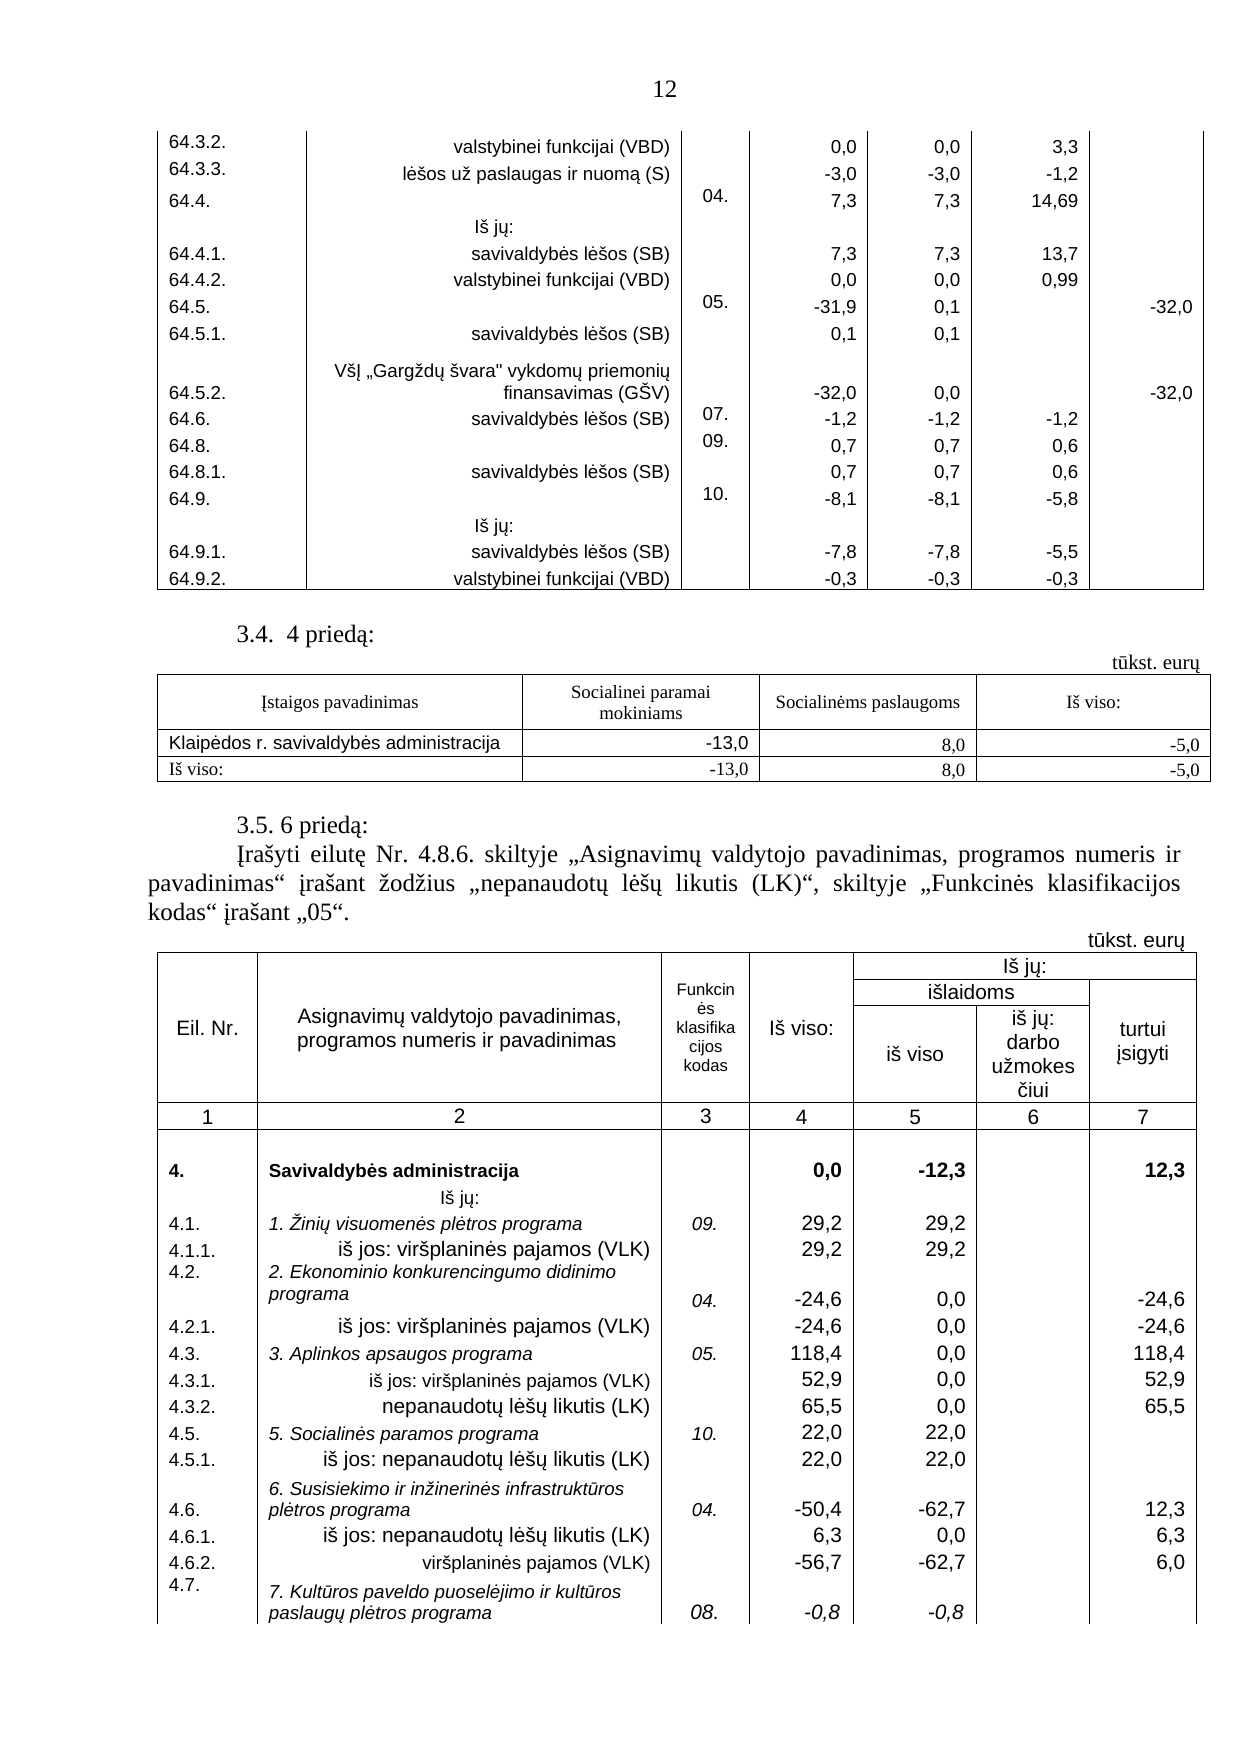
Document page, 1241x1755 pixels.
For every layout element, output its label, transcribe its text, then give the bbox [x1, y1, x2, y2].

table_cell -7,8 [750, 536, 867, 563]
table_cell [1090, 456, 1203, 483]
table_cell išlaidoms [854, 980, 1089, 1005]
table_cell lėšos už paslaugas ir nuomą (S) [307, 158, 681, 184]
table_cell -32,0 [1090, 291, 1203, 317]
table_cell [307, 185, 681, 211]
table_cell [307, 291, 681, 317]
table_cell [1090, 430, 1203, 456]
table_cell 0,0 [750, 1155, 853, 1182]
table_cell 0,0 [854, 1338, 976, 1364]
table_cell 118,4 [750, 1338, 853, 1364]
table_cell [750, 1182, 853, 1208]
table_cell 64.9.1. [158, 536, 306, 563]
table_cell 4.1. [158, 1208, 257, 1235]
table_cell 0,0 [854, 1311, 976, 1338]
table_cell -0,3 [750, 563, 867, 589]
table_cell -50,4 [750, 1471, 853, 1521]
table_cell 2. Ekonominio konkurencingumo didinimo programa [258, 1261, 661, 1311]
table_cell [1090, 483, 1203, 509]
table_cell [662, 1182, 749, 1208]
table_cell [1090, 1235, 1196, 1261]
table_cell -62,7 [854, 1471, 976, 1521]
table_cell [1090, 1444, 1196, 1471]
table_cell [972, 344, 1089, 403]
table_cell -5,8 [972, 483, 1089, 509]
table_cell 29,2 [854, 1208, 976, 1235]
table_cell 64.9. [158, 483, 306, 509]
table_cell 04. [662, 1261, 749, 1311]
table_cell -0,8 [750, 1574, 853, 1624]
table_cell 64.3.3. [158, 158, 306, 184]
table_cell 6,3 [1090, 1521, 1196, 1547]
table_cell -1,2 [972, 158, 1089, 184]
table_cell nepanaudotų lėšų likutis (LK) [258, 1391, 661, 1417]
table_cell -5,0 [977, 757, 1210, 781]
table_cell [977, 1130, 1089, 1155]
table_cell [977, 1364, 1089, 1391]
table_cell [158, 510, 306, 536]
table_cell [977, 1574, 1089, 1624]
table_cell [682, 131, 749, 158]
table_cell Funkcinės klasifikacijos kodas [662, 953, 749, 1102]
table_cell 4.2. [158, 1261, 257, 1311]
table_cell -13,0 [523, 757, 759, 781]
table_cell 0,7 [868, 430, 971, 456]
table_cell [158, 1130, 257, 1155]
table_cell [1090, 211, 1203, 238]
table_cell -1,2 [972, 403, 1089, 430]
table_cell [750, 510, 867, 536]
table_cell 0,7 [750, 456, 867, 483]
table_cell [662, 1155, 749, 1182]
table_cell valstybinei funkcijai (VBD) [307, 264, 681, 291]
table_cell -32,0 [750, 344, 867, 403]
table_cell [977, 1471, 1089, 1521]
table_cell Savivaldybės administracija [258, 1155, 661, 1182]
table_cell [682, 344, 749, 403]
table_header [662, 925, 749, 952]
table_cell 08. [662, 1574, 749, 1624]
table_cell Iš jų: [307, 211, 681, 238]
table_cell 3,3 [972, 131, 1089, 158]
table_cell 07. [682, 403, 749, 430]
table_cell [682, 264, 749, 291]
table_cell 4.3.2. [158, 1391, 257, 1417]
table_cell 3 [662, 1103, 749, 1128]
table_cell 0,0 [750, 264, 867, 291]
table_cell 4.5. [158, 1418, 257, 1444]
table_cell 0,6 [972, 430, 1089, 456]
table_cell 5. Socialinės paramos programa [258, 1418, 661, 1444]
table_cell -31,9 [750, 291, 867, 317]
table_cell [977, 1338, 1089, 1364]
table_cell [1090, 264, 1203, 291]
table_cell 64.5.1. [158, 317, 306, 344]
table_cell 0,0 [854, 1261, 976, 1311]
table_cell [977, 1311, 1089, 1338]
table_cell -12,3 [854, 1155, 976, 1182]
table_cell Socialinei paramai mokiniams [523, 675, 759, 729]
table_cell [662, 1311, 749, 1338]
table_cell [854, 1182, 976, 1208]
table_cell 29,2 [750, 1235, 853, 1261]
table_cell iš jos: viršplaninės pajamos (VLK) [258, 1364, 661, 1391]
table_cell -5,5 [972, 536, 1089, 563]
table_cell [977, 1208, 1089, 1235]
table_cell [682, 563, 749, 589]
table_cell -3,0 [868, 158, 971, 184]
table_cell 3. Aplinkos apsaugos programa [258, 1338, 661, 1364]
table_cell 64.4. [158, 185, 306, 211]
table_cell 13,7 [972, 238, 1089, 264]
table_cell -32,0 [1090, 344, 1203, 403]
table_cell [1090, 185, 1203, 211]
table_cell [158, 1182, 257, 1208]
table_header [522, 648, 759, 674]
table_cell [977, 1235, 1089, 1261]
table_cell 0,0 [854, 1391, 976, 1417]
table_cell 4 [750, 1103, 853, 1128]
table_cell savivaldybės lėšos (SB) [307, 238, 681, 264]
table_cell 64.4.1. [158, 238, 306, 264]
table_cell 1. Žinių visuomenės plėtros programa [258, 1208, 661, 1235]
table_cell -24,6 [1090, 1311, 1196, 1338]
table_cell -24,6 [750, 1311, 853, 1338]
table_cell 64.9.2. [158, 563, 306, 589]
table_cell [750, 211, 867, 238]
table_cell Asignavimų valdytojo pavadinimas, programos numeris ir pavadinimas [258, 953, 661, 1102]
table_cell savivaldybės lėšos (SB) [307, 536, 681, 563]
table_cell [682, 536, 749, 563]
table_cell 29,2 [750, 1208, 853, 1235]
table_cell [1090, 238, 1203, 264]
table_cell [868, 211, 971, 238]
table_cell [307, 483, 681, 509]
table_cell [1090, 563, 1203, 589]
table_cell [682, 158, 749, 184]
table_cell [1090, 158, 1203, 184]
table_cell 4.6.2. [158, 1547, 257, 1574]
table_cell 6,3 [750, 1521, 853, 1547]
table_cell Eil. Nr. [158, 953, 257, 1102]
table_cell [972, 510, 1089, 536]
table_cell [972, 291, 1089, 317]
table_cell [972, 211, 1089, 238]
table_cell 65,5 [1090, 1391, 1196, 1417]
table_cell 05. [662, 1338, 749, 1364]
table_cell [977, 1261, 1089, 1311]
table_cell 7 [1090, 1103, 1196, 1128]
table_cell [977, 1444, 1089, 1471]
table_cell [972, 317, 1089, 344]
table_header [258, 925, 662, 952]
table_cell 7. Kultūros paveldo puoselėjimo ir kultūros paslaugų plėtros programa [258, 1574, 661, 1624]
table_header [853, 925, 977, 952]
table_cell [662, 1364, 749, 1391]
table_cell 0,7 [868, 456, 971, 483]
table_cell 52,9 [1090, 1364, 1196, 1391]
table_cell Įstaigos pavadinimas [158, 675, 522, 729]
table_cell 4. [158, 1155, 257, 1182]
table_cell -24,6 [1090, 1261, 1196, 1311]
table_cell -62,7 [854, 1547, 976, 1574]
table_cell 6,0 [1090, 1547, 1196, 1574]
table_cell [682, 211, 749, 238]
table_cell iš jų: darbo užmokesčiui [977, 1006, 1089, 1102]
table_cell Iš jų: [258, 1182, 661, 1208]
table_header [158, 925, 257, 952]
table_cell 22,0 [854, 1444, 976, 1471]
table_cell [1090, 536, 1203, 563]
table_cell 0,0 [868, 264, 971, 291]
table_cell 64.8.1. [158, 456, 306, 483]
table_cell [854, 1130, 976, 1155]
table_cell 04. [662, 1471, 749, 1521]
table_cell 0,6 [972, 456, 1089, 483]
table_cell 10. [662, 1418, 749, 1444]
table_cell 0,0 [854, 1364, 976, 1391]
table_cell -8,1 [868, 483, 971, 509]
table_cell -7,8 [868, 536, 971, 563]
table_cell 0,1 [750, 317, 867, 344]
text 3.4. 4 priedą: [148, 619, 1181, 648]
table_header [750, 925, 853, 952]
text 3.5. 6 priedą: [148, 810, 1181, 839]
table_cell [682, 238, 749, 264]
table_cell [662, 1235, 749, 1261]
table_cell 5 [854, 1103, 976, 1128]
table_cell -24,6 [750, 1261, 853, 1311]
table_cell 118,4 [1090, 1338, 1196, 1364]
table_cell 64.5. [158, 291, 306, 317]
table_cell 0,0 [868, 344, 971, 403]
table_cell 05. [682, 291, 749, 317]
table_cell [662, 1444, 749, 1471]
text Įrašyti eilutę Nr. 4.8.6. skiltyje „Asignavimų valdytojo pavadinimas, programos numeris ir pavadinimas“ įrašant žodžius „nepanaudotų lėšų likutis (LK)“, skiltyje „Funkcinės klasifikacijos kodas“ įrašant „05“. [148, 839, 1181, 925]
table_cell 2 [258, 1103, 661, 1128]
table_cell -5,0 [977, 730, 1210, 756]
table_cell -0,3 [972, 563, 1089, 589]
table_cell [662, 1521, 749, 1547]
table_cell 14,69 [972, 185, 1089, 211]
table_cell 12,3 [1090, 1155, 1196, 1182]
table_cell 4.3.1. [158, 1364, 257, 1391]
table_cell Iš viso: [977, 675, 1210, 729]
table_cell [1090, 1418, 1196, 1444]
table_cell [977, 1391, 1089, 1417]
table_cell 64.6. [158, 403, 306, 430]
table_cell Iš viso: [750, 953, 853, 1102]
table_cell 8,0 [760, 757, 976, 781]
table_cell 64.5.2. [158, 344, 306, 403]
table_cell iš jos: nepanaudotų lėšų likutis (LK) [258, 1521, 661, 1547]
table_cell 64.4.2. [158, 264, 306, 291]
table_cell [1090, 1574, 1196, 1624]
table_cell 64.3.2. [158, 131, 306, 158]
table_cell 0,1 [868, 317, 971, 344]
table_cell [258, 1130, 661, 1155]
table_cell turtui įsigyti [1090, 980, 1196, 1102]
table_cell 4.6. [158, 1471, 257, 1521]
table_cell 7,3 [868, 238, 971, 264]
table_cell savivaldybės lėšos (SB) [307, 317, 681, 344]
table_cell 65,5 [750, 1391, 853, 1417]
table_cell 0,1 [868, 291, 971, 317]
table_cell 0,0 [750, 131, 867, 158]
table_cell 22,0 [750, 1444, 853, 1471]
table_cell [977, 1521, 1089, 1547]
table_cell Iš jų: [854, 953, 1196, 978]
table_cell [1090, 1130, 1196, 1155]
table_cell [868, 510, 971, 536]
table_cell [977, 1547, 1089, 1574]
table_cell 52,9 [750, 1364, 853, 1391]
table_cell 0,99 [972, 264, 1089, 291]
table_cell 64.8. [158, 430, 306, 456]
table_cell Iš jų: [307, 510, 681, 536]
table_cell 8,0 [760, 730, 976, 756]
table_cell iš jos: viršplaninės pajamos (VLK) [258, 1235, 661, 1261]
table_cell 7,3 [868, 185, 971, 211]
table_header tūkst. eurų [977, 925, 1196, 952]
table_cell 4.2.1. [158, 1311, 257, 1338]
table_cell 22,0 [750, 1418, 853, 1444]
table_cell 4.5.1. [158, 1444, 257, 1471]
table_cell 4.1.1. [158, 1235, 257, 1261]
table_cell -13,0 [523, 730, 759, 756]
table_cell [158, 211, 306, 238]
table_cell [1090, 1182, 1196, 1208]
table_cell [662, 1391, 749, 1417]
table_cell 12,3 [1090, 1471, 1196, 1521]
table_cell 0,0 [868, 131, 971, 158]
table_cell savivaldybės lėšos (SB) [307, 403, 681, 430]
table_cell [1090, 1208, 1196, 1235]
table_cell savivaldybės lėšos (SB) [307, 456, 681, 483]
table_cell -1,2 [750, 403, 867, 430]
table_cell VšĮ „Gargždų švara" vykdomų priemonių finansavimas (GŠV) [307, 344, 681, 403]
table_cell iš viso [854, 1006, 976, 1102]
table_cell 0,7 [750, 430, 867, 456]
table_cell [662, 1547, 749, 1574]
table_cell 6 [977, 1103, 1089, 1128]
table_cell [977, 1418, 1089, 1444]
table_cell [750, 1130, 853, 1155]
table_cell -3,0 [750, 158, 867, 184]
table_cell -56,7 [750, 1547, 853, 1574]
table_cell -0,3 [868, 563, 971, 589]
table_cell [682, 456, 749, 483]
table_cell 22,0 [854, 1418, 976, 1444]
table_cell -1,2 [868, 403, 971, 430]
table_cell valstybinei funkcijai (VBD) [307, 563, 681, 589]
table_cell iš jos: viršplaninės pajamos (VLK) [258, 1311, 661, 1338]
table_cell [662, 1130, 749, 1155]
table_cell Klaipėdos r. savivaldybės administracija [158, 730, 522, 756]
table_cell [1090, 403, 1203, 430]
table_cell 6. Susisiekimo ir inžinerinės infrastruktūros plėtros programa [258, 1471, 661, 1521]
table_cell iš jos: nepanaudotų lėšų likutis (LK) [258, 1444, 661, 1471]
table_cell 09. [682, 430, 749, 456]
table_cell 1 [158, 1103, 257, 1128]
table_cell [1090, 510, 1203, 536]
table_cell 10. [682, 483, 749, 509]
table_header [158, 648, 522, 674]
table_cell [1090, 317, 1203, 344]
table_cell 0,0 [854, 1521, 976, 1547]
table_cell -8,1 [750, 483, 867, 509]
table_cell 4.6.1. [158, 1521, 257, 1547]
table_cell 04. [682, 185, 749, 211]
table_cell Socialinėms paslaugoms [760, 675, 976, 729]
table_cell [1090, 131, 1203, 158]
table_cell Iš viso: [158, 757, 522, 781]
table_cell 4.7. [158, 1574, 257, 1624]
table_cell 29,2 [854, 1235, 976, 1261]
table_cell viršplaninės pajamos (VLK) [258, 1547, 661, 1574]
table_cell 4.3. [158, 1338, 257, 1364]
table_cell [682, 317, 749, 344]
table_cell -0,8 [854, 1574, 976, 1624]
table_header tūkst. eurų [976, 648, 1211, 674]
table_cell [977, 1182, 1089, 1208]
table_header [760, 648, 976, 674]
table_cell [977, 1155, 1089, 1182]
table_cell [307, 430, 681, 456]
table_cell 7,3 [750, 185, 867, 211]
table_cell 09. [662, 1208, 749, 1235]
table_cell 7,3 [750, 238, 867, 264]
table_cell valstybinei funkcijai (VBD) [307, 131, 681, 158]
table_cell [682, 510, 749, 536]
